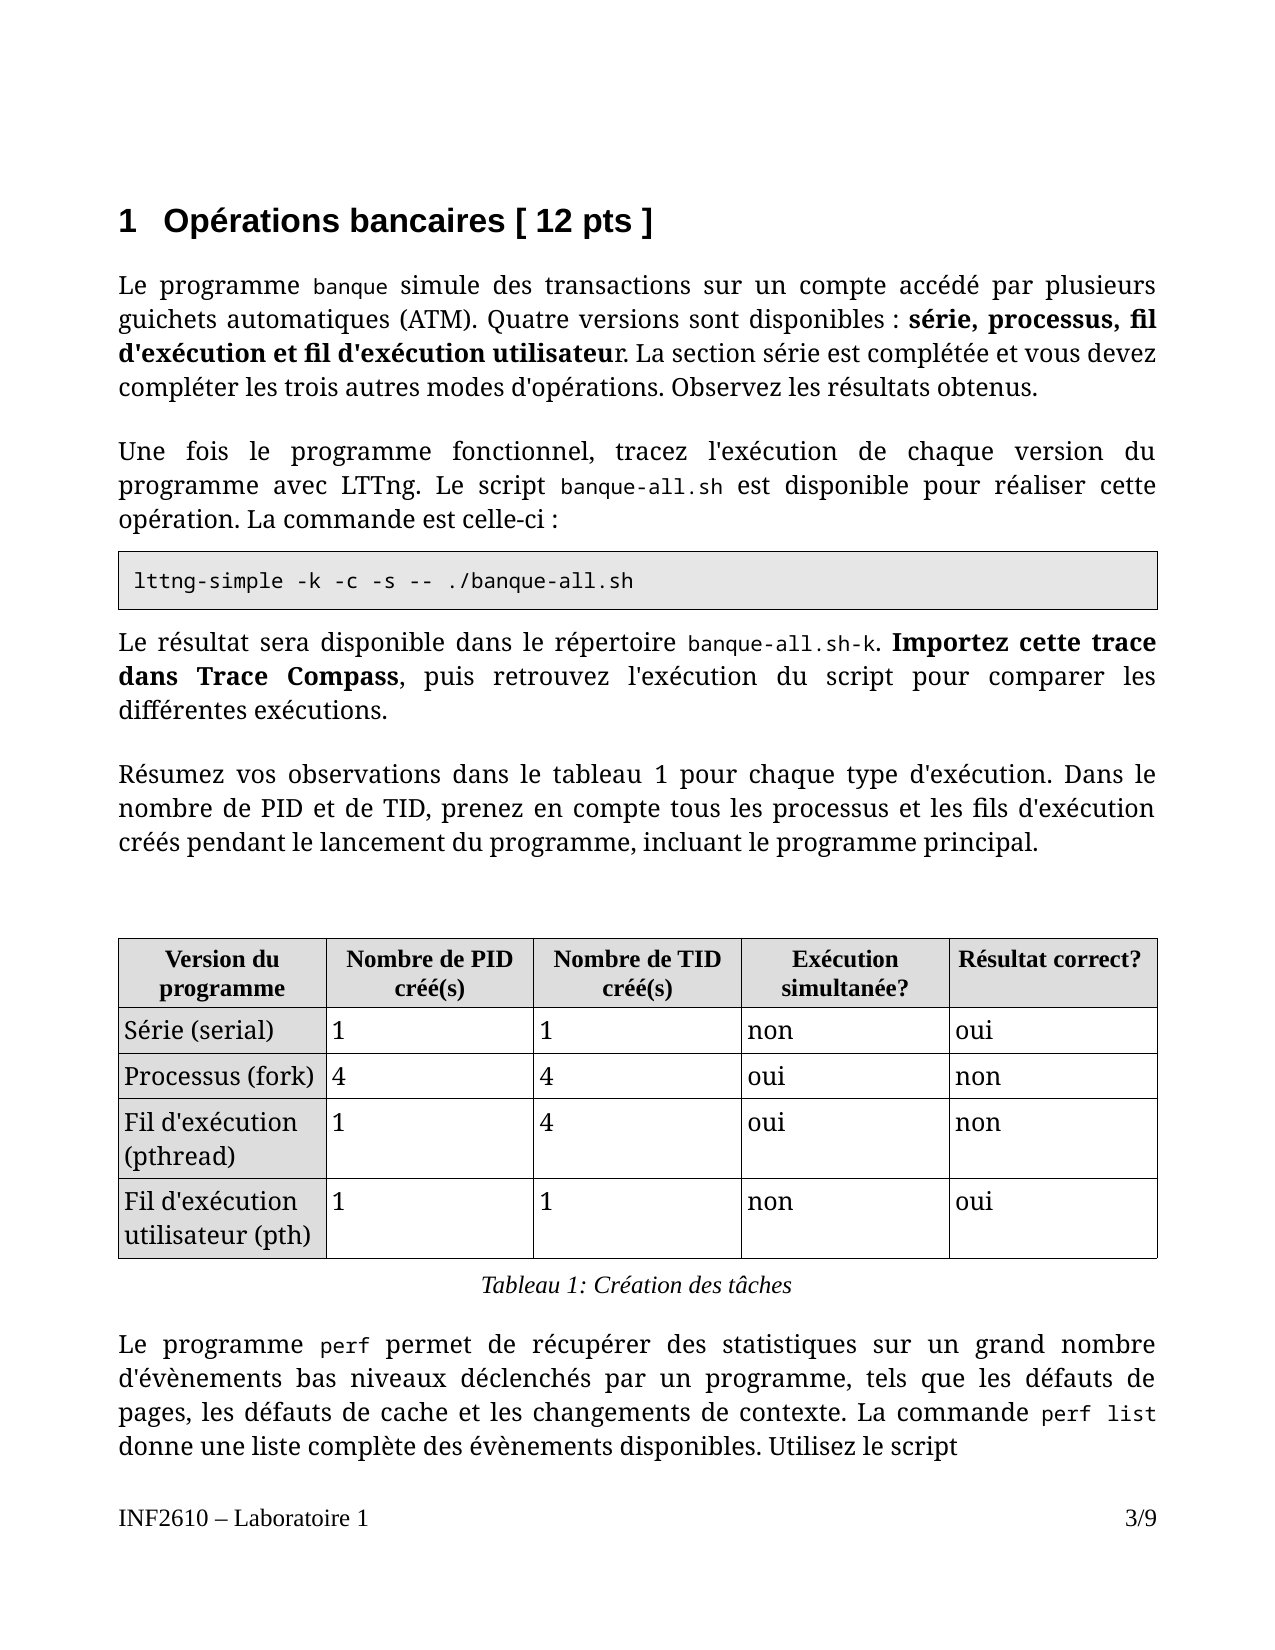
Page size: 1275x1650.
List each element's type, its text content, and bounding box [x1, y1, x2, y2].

table_cell non [742, 1008, 949, 1053]
table_cell oui [950, 1179, 1157, 1258]
table_cell oui [742, 1054, 949, 1098]
table_cell 1 [327, 1179, 533, 1258]
table_cell 1 [534, 1179, 741, 1258]
text lttng-simple -k -c -s -- ./banque-all.sh [119, 552, 1157, 609]
table_header Nombre de PID créé(s) [327, 939, 533, 1007]
table_cell Fil d'exécution utilisateur (pth) [119, 1179, 326, 1258]
table_header Version du programme [119, 939, 326, 1007]
text Le résultat sera disponible dans le répertoire banque-all.sh-k. Importez cette trace dans Trace Compass, puis retrouvez l'exécution du script pour comparer les différentes exécutions. [118, 624, 1157, 727]
table_cell 1 [327, 1099, 533, 1178]
table_cell non [950, 1099, 1157, 1178]
table_cell 1 [534, 1008, 741, 1053]
text Le programme perf permet de récupérer des statistiques sur un grand nombre d'évènements bas niveaux déclenchés par un programme, tels que les défauts de pages, les défauts de cache et les changements de contexte. La commande perf list donne une liste complète des évènements disponibles. Utilisez le script [118, 1327, 1157, 1463]
table_cell Série (serial) [119, 1008, 326, 1053]
text Le programme banque simule des transactions sur un compte accédé par plusieurs guichets automatiques (ATM). Quatre versions sont disponibles : série, processus, fil d'exécution et fil d'exécution utilisateur. La section série est complétée et vous devez compléter les trois autres modes d'opérations. Observez les résultats obtenus. [118, 267, 1157, 404]
table_cell 1 [327, 1008, 533, 1053]
table_cell oui [950, 1008, 1157, 1053]
table_cell 4 [327, 1054, 533, 1098]
subtitle Opérations bancaires [ 12 pts ] [118, 201, 1157, 240]
table_header Résultat correct? [950, 939, 1157, 1007]
text Une fois le programme fonctionnel, tracez l'exécution de chaque version du programme avec LTTng. Le script banque-all.sh est disponible pour réaliser cette opération. La commande est celle-ci : [118, 434, 1157, 536]
table_header Exécution simultanée? [742, 939, 949, 1007]
text Tableau 1: Création des tâches [118, 1270, 1157, 1299]
text Résumez vos observations dans le tableau 1 pour chaque type d'exécution. Dans le nombre de PID et de TID, prenez en compte tous les processus et les fils d'exécution créés pendant le lancement du programme, incluant le programme principal. [118, 757, 1157, 859]
table_cell non [950, 1054, 1157, 1098]
table_cell oui [742, 1099, 949, 1178]
table_cell Fil d'exécution (pthread) [119, 1099, 326, 1178]
table_cell 4 [534, 1099, 741, 1178]
table_cell Processus (fork) [119, 1054, 326, 1098]
table_header Nombre de TID créé(s) [534, 939, 741, 1007]
table_cell 4 [534, 1054, 741, 1098]
table_cell non [742, 1179, 949, 1258]
